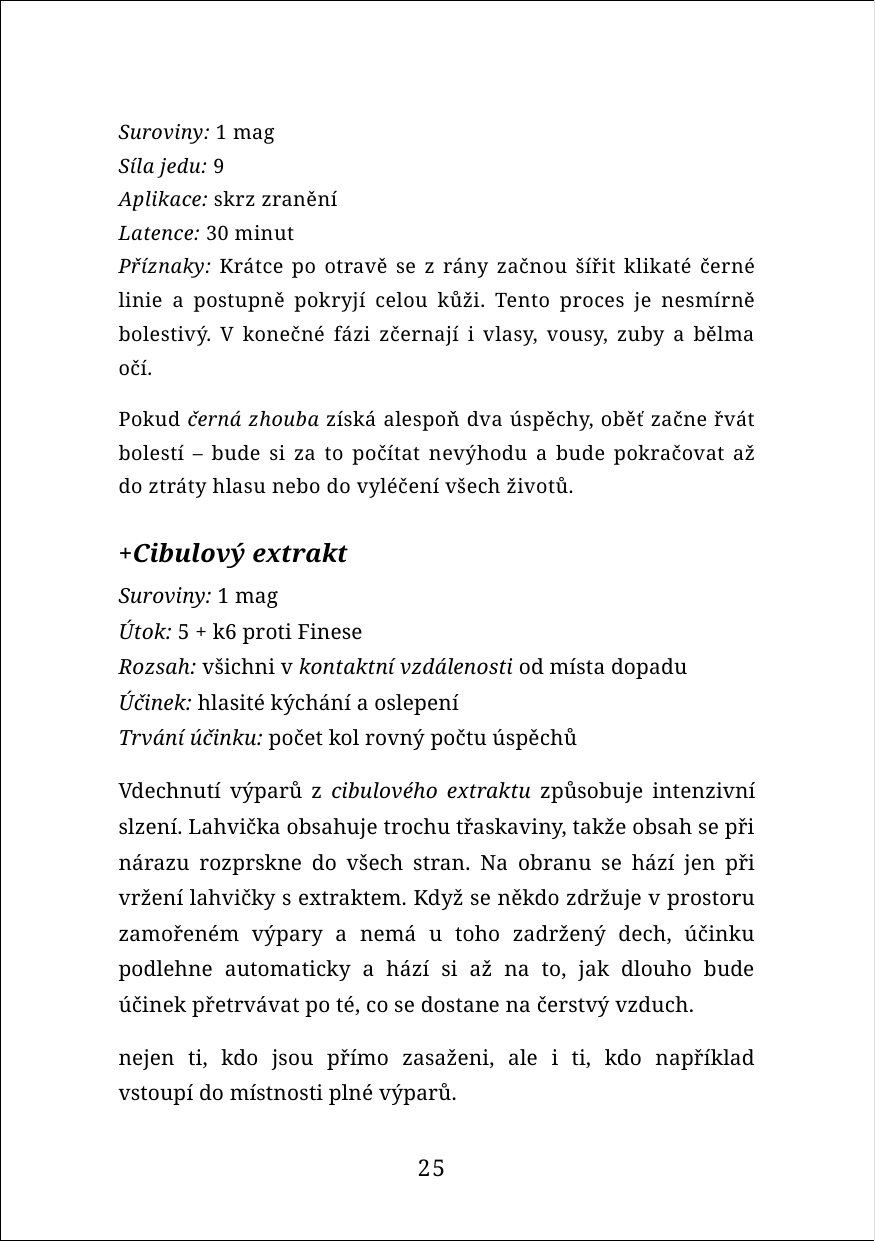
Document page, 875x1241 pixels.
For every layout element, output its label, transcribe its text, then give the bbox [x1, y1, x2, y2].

text Pokud černá zhouba získá alespoň dva úspěchy, oběť začne řvát bolestí – bude si za to počítat nevýhodu a bude pokračovat až do ztráty hlasu nebo do vyléčení všech životů. [118, 405, 756, 499]
text nejen ti, kdo jsou přímo zasaženi, ale i ti, kdo například vstoupí do místnosti plné výparů. [118, 1043, 756, 1107]
text Suroviny: 1 mag Útok: 5 + k6 proti Finese Rozsah: všichni v kontaktní vzdálenosti od místa dopadu Účinek: hlasité kýchání a oslepení Trvání účinku: počet kol rovný počtu úspěchů [118, 581, 756, 752]
subtitle +Cibulový extrakt [118, 536, 756, 569]
text Suroviny: 1 mag Síla jedu: 9 Aplikace: skrz zranění Latence: 30 minut Příznaky: Krátce po otravě se z rány začnou šířit klikaté černé linie a postupně pokryjí celou kůži. Tento proces je nesmírně bolestivý. V konečné fázi zčernají i vlasy, vousy, zuby a bělma očí. [118, 118, 756, 381]
text Vdechnutí výparů z cibulového extraktu způsobuje intenzivní slzení. Lahvička obsahuje trochu třaskaviny, takže obsah se při nárazu rozprskne do všech stran. Na obranu se hází jen při vržení lahvičky s extraktem. Když se někdo zdržuje v prostoru zamořeném výpary a nemá u toho zadržený dech, účinku podlehne automaticky a hází si až na to, jak dlouho bude účinek přetrvávat po té, co se dostane na čerstvý vzduch. [118, 777, 756, 1018]
